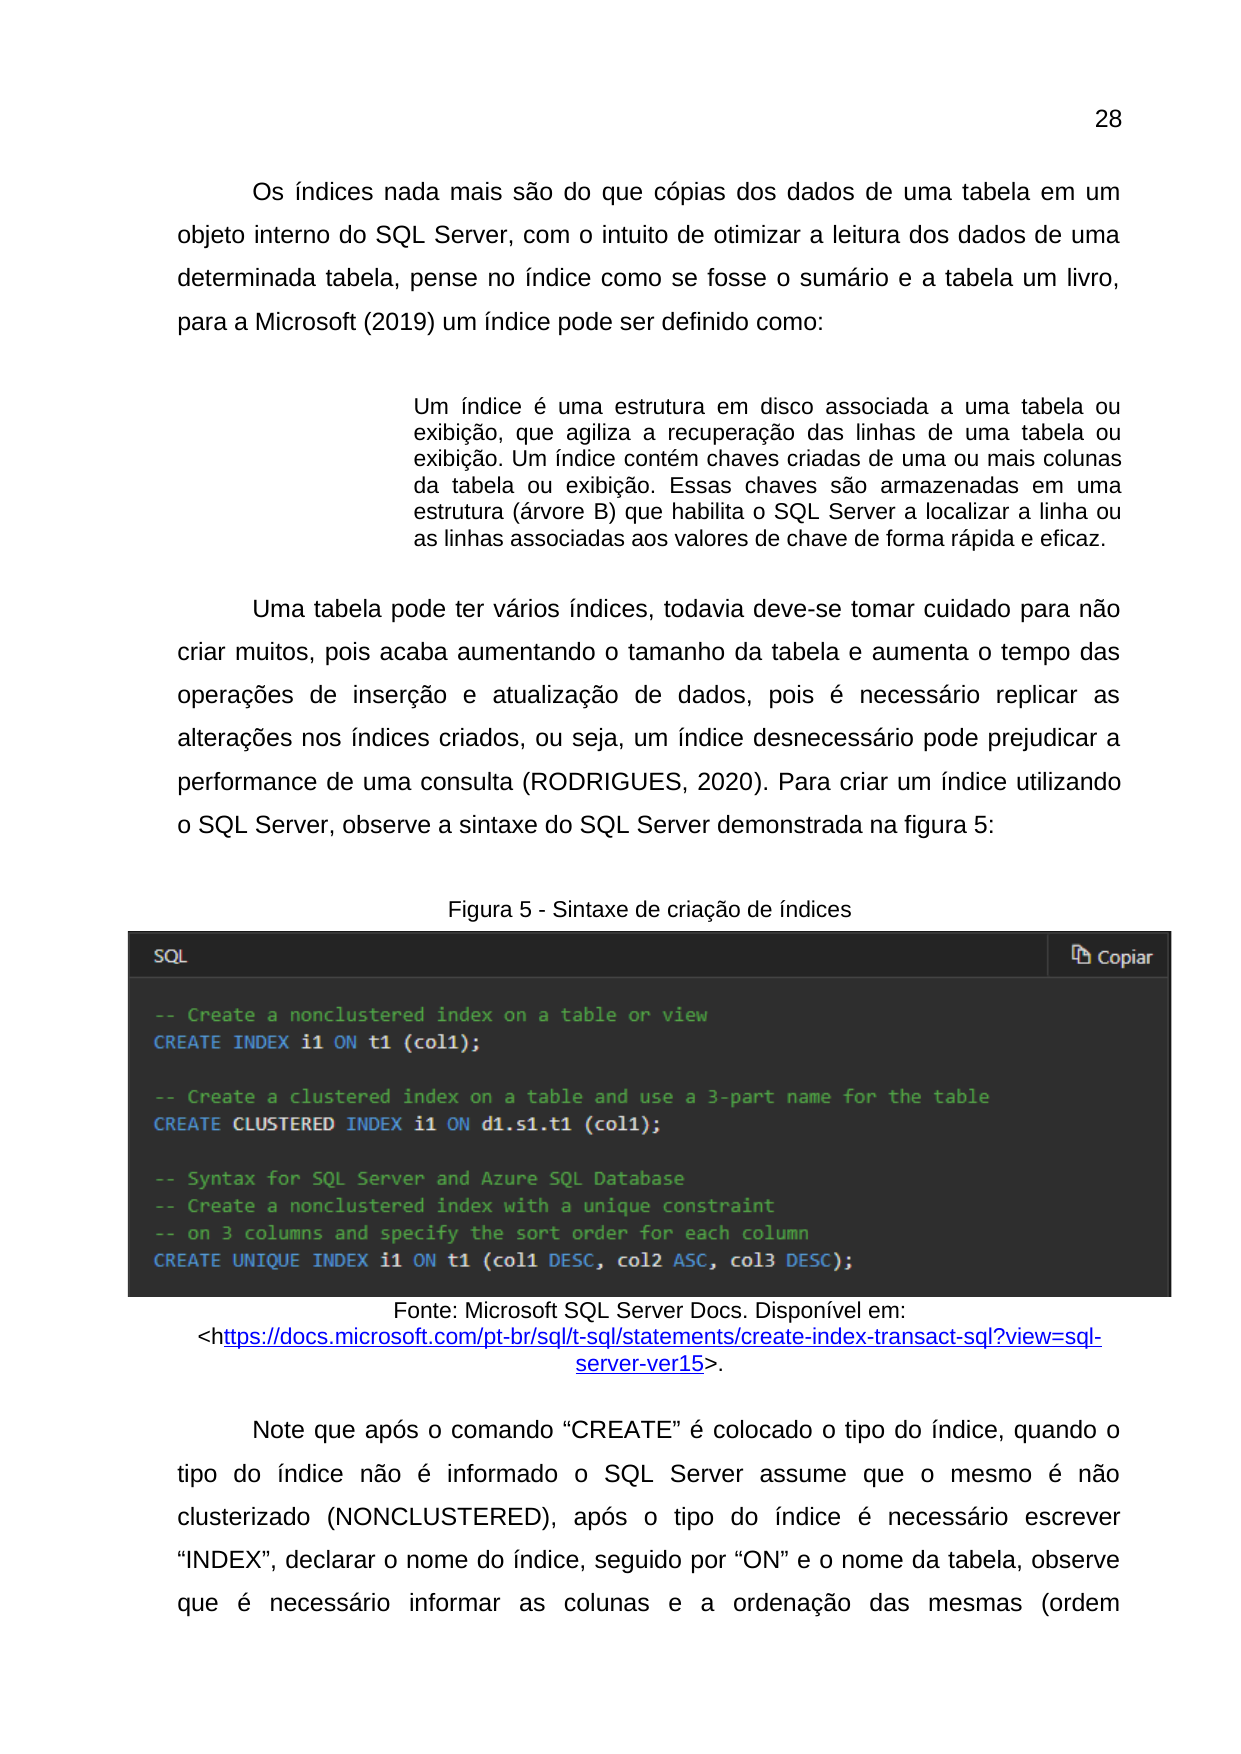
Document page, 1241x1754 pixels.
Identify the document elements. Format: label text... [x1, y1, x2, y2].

text Os índices nada mais são do que cópias dos dados de uma tabela em um objeto interno do SQL Server, com o intuito de otimizar a leitura dos dados de uma determinada tabela, pense no índice como se fosse o sumário e a tabela um livro, para a Microsoft (2019) um índice pode ser definido como: [177, 177, 1122, 335]
text Um índice é uma estrutura em disco associada a uma tabela ou exibição, que agiliza a recuperação das linhas de uma tabela ou exibição. Um índice contém chaves criadas de uma ou mais colunas da tabela ou exibição. Essas chaves são armazenadas em uma estrutura (árvore B) que habilita o SQL Server a localizar a linha ou as linhas associadas aos valores de chave de forma rápida e eficaz. [413, 393, 1122, 551]
text Note que após o comando “CREATE” é colocado o tipo do índice, quando o tipo do índice não é informado o SQL Server assume que o mesmo é não clusterizado (NONCLUSTERED), após o tipo do índice é necessário escrever “INDEX”, declarar o nome do índice, seguido por “ON” e o nome da tabela, observe que é necessário informar as colunas e a ordenação das mesmas (ordem [177, 1416, 1122, 1617]
text Uma tabela pode ter vários índices, todavia deve-se tomar cuidado para não criar muitos, pois acaba aumentando o tamanho da tabela e aumenta o tempo das operações de inserção e atualização de dados, pois é necessário replicar as alterações nos índices criados, ou seja, um índice desnecessário pode prejudicar a performance de uma consulta (RODRIGUES, 2020). Para criar um índice utilizando o SQL Server, observe a sintaxe do SQL Server demonstrada na figura 5: [177, 594, 1122, 838]
text [177, 922, 1122, 931]
text <https://docs.microsoft.com/pt-br/sql/t-sql/statements/create-index-transact-sql?view=sql-server-ver15>. [177, 1323, 1122, 1376]
text Figura 5 - Sintaxe de criação de índices [177, 896, 1122, 922]
picture [127, 931, 1172, 1297]
text Fonte: Microsoft SQL Server Docs. Disponível em: [177, 1297, 1122, 1323]
